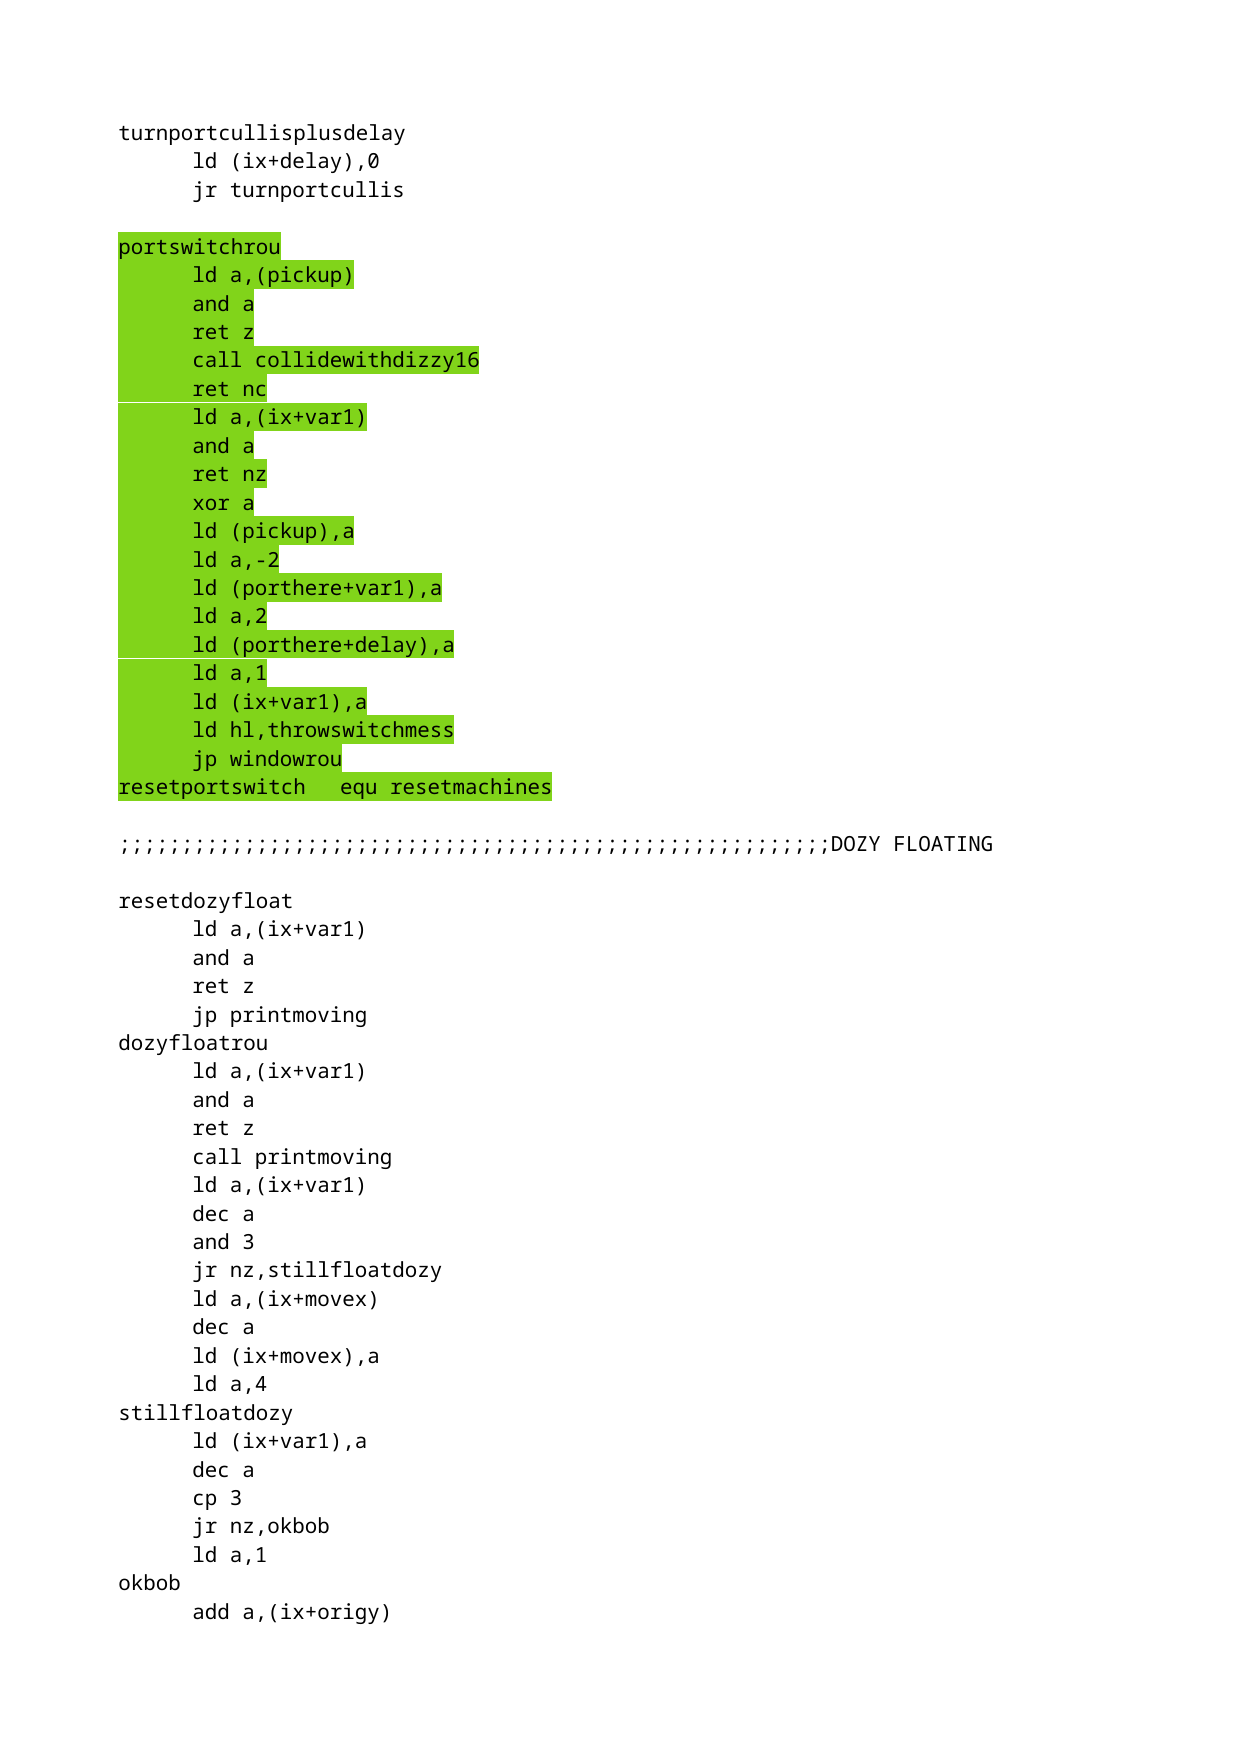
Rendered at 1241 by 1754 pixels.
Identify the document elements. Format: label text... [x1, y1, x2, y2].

text dec a [118, 1312, 1122, 1341]
text ld a,4 [118, 1369, 1122, 1398]
text xor a [118, 488, 1122, 516]
text resetportswitch equ resetmachines [118, 772, 1122, 801]
text ret nc [118, 374, 1122, 402]
text jr nz,stillfloatdozy [118, 1256, 1122, 1284]
text ld a,1 [118, 658, 1122, 687]
text ret z [118, 971, 1122, 1000]
text dozyfloatrou [118, 1028, 1122, 1057]
text ld hl,throwswitchmess [118, 715, 1122, 744]
text and 3 [118, 1227, 1122, 1256]
text cp 3 [118, 1483, 1122, 1512]
text okbob [118, 1568, 1122, 1597]
text ld (ix+movex),a [118, 1341, 1122, 1369]
text and a [118, 289, 1122, 317]
text jp windowrou [118, 744, 1122, 772]
text ret nz [118, 459, 1122, 488]
text ld a,2 [118, 602, 1122, 630]
text turnportcullisplusdelay [118, 118, 1122, 147]
text stillfloatdozy [118, 1398, 1122, 1426]
text ld a,(ix+var1) [118, 402, 1122, 431]
text and a [118, 943, 1122, 971]
text ld a,(ix+movex) [118, 1284, 1122, 1312]
text ld a,-2 [118, 545, 1122, 573]
text dec a [118, 1199, 1122, 1227]
text ld a,1 [118, 1540, 1122, 1568]
text call collidewithdizzy16 [118, 346, 1122, 374]
text ret z [118, 317, 1122, 346]
text and a [118, 1085, 1122, 1113]
text jr turnportcullis [118, 175, 1122, 203]
text ld a,(ix+var1) [118, 914, 1122, 943]
text ld a,(pickup) [118, 260, 1122, 289]
text ld (ix+delay),0 [118, 147, 1122, 175]
text resetdozyfloat [118, 886, 1122, 914]
text ld (pickup),a [118, 516, 1122, 545]
text ld (ix+var1),a [118, 687, 1122, 715]
text dec a [118, 1455, 1122, 1483]
text jp printmoving [118, 1000, 1122, 1028]
text jr nz,okbob [118, 1512, 1122, 1540]
text ;;;;;;;;;;;;;;;;;;;;;;;;;;;;;;;;;;;;;;;;;;;;;;;;;;;;;;;;;DOZY FLOATING [118, 829, 1122, 857]
text ld a,(ix+var1) [118, 1057, 1122, 1085]
text ld a,(ix+var1) [118, 1170, 1122, 1199]
text call printmoving [118, 1142, 1122, 1170]
text ld (ix+var1),a [118, 1426, 1122, 1455]
text ld (porthere+var1),a [118, 573, 1122, 602]
text and a [118, 431, 1122, 459]
text ld (porthere+delay),a [118, 630, 1122, 658]
text add a,(ix+origy) [118, 1597, 1122, 1625]
text portswitchrou [118, 232, 1122, 260]
text ret z [118, 1113, 1122, 1142]
